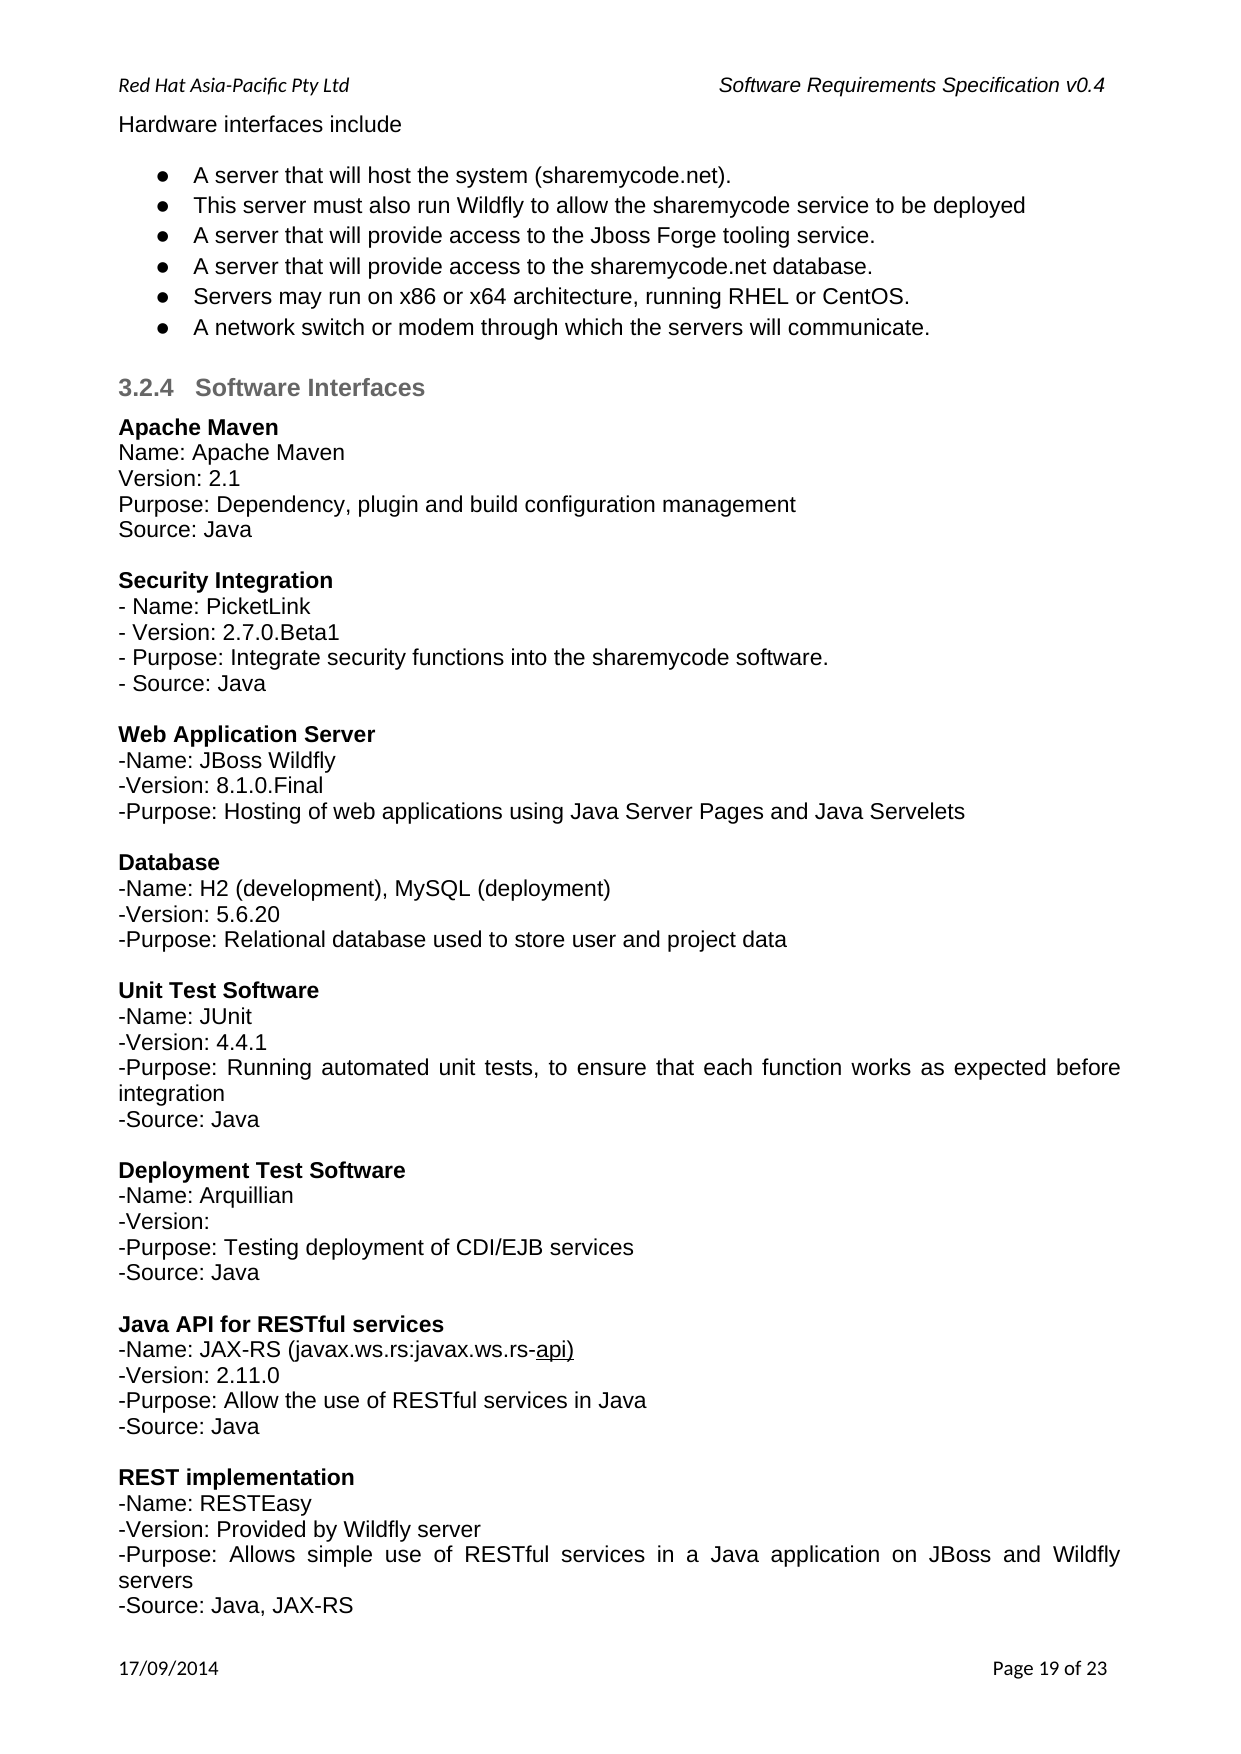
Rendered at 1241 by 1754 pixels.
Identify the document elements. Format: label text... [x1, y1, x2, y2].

list A server that will provide access to the Jboss Forge tooling service. [156, 223, 1122, 250]
text Apache Maven [118, 414, 1122, 440]
list Servers may run on x86 or x64 architecture, running RHEL or CentOS. [156, 284, 1122, 311]
text -Name: H2 (development), MySQL (deployment) [118, 876, 1122, 901]
text -Purpose: Testing deployment of CDI/EJB services [118, 1234, 1122, 1260]
text Hardware interfaces include [118, 112, 1122, 138]
text Unit Test Software [118, 978, 1122, 1004]
text -Name: Arquillian [118, 1183, 1122, 1209]
text Web Application Server [118, 722, 1122, 748]
text -Version: 5.6.20 [118, 901, 1122, 927]
text -Source: Java [118, 1260, 1122, 1286]
text Version: 2.1 [118, 466, 1122, 491]
text - Purpose: Integrate security functions into the sharemycode software. [118, 645, 1122, 671]
text -Name: JBoss Wildfly [118, 748, 1122, 773]
text -Purpose: Allows simple use of RESTful services in a Java application on JBoss and Wildfly servers [118, 1542, 1122, 1593]
text -Purpose: Relational database used to store user and project data [118, 927, 1122, 953]
text -Version: Provided by Wildfly server [118, 1516, 1122, 1542]
text -Version: 2.11.0 [118, 1363, 1122, 1388]
text -Purpose: Allow the use of RESTful services in Java [118, 1388, 1122, 1414]
text -Source: Java [118, 1414, 1122, 1439]
text -Name: JAX-RS (javax.ws.rs:javax.ws.rs-api) [118, 1337, 1122, 1363]
text Security Integration [118, 568, 1122, 594]
text - Source: Java [118, 671, 1122, 696]
text -Name: RESTEasy [118, 1491, 1122, 1516]
text Source: Java [118, 517, 1122, 543]
text -Name: JUnit [118, 1004, 1122, 1029]
text - Version: 2.7.0.Beta1 [118, 619, 1122, 645]
text REST implementation [118, 1465, 1122, 1491]
text - Name: PicketLink [118, 594, 1122, 619]
text Deployment Test Software [118, 1158, 1122, 1183]
text -Source: Java, JAX-RS [118, 1593, 1122, 1619]
text -Version: 8.1.0.Final [118, 773, 1122, 799]
text Name: Apache Maven [118, 440, 1122, 466]
text Purpose: Dependency, plugin and build configuration management [118, 491, 1122, 517]
text -Purpose: Hosting of web applications using Java Server Pages and Java Servelets [118, 799, 1122, 824]
list This server must also run Wildfly to allow the sharemycode service to be deployed [156, 193, 1122, 219]
text Database [118, 850, 1122, 876]
subtitle Software Interfaces [118, 374, 1122, 402]
list A server that will provide access to the sharemycode.net database. [156, 254, 1122, 280]
list A server that will host the system (sharemycode.net). [156, 162, 1122, 189]
list A network switch or modem through which the servers will communicate. [156, 314, 1122, 341]
text -Version: 4.4.1 [118, 1029, 1122, 1055]
text -Version: [118, 1209, 1122, 1234]
text -Source: Java [118, 1106, 1122, 1132]
text -Purpose: Running automated unit tests, to ensure that each function works as expected before integration [118, 1055, 1122, 1106]
text Java API for RESTful services [118, 1311, 1122, 1337]
